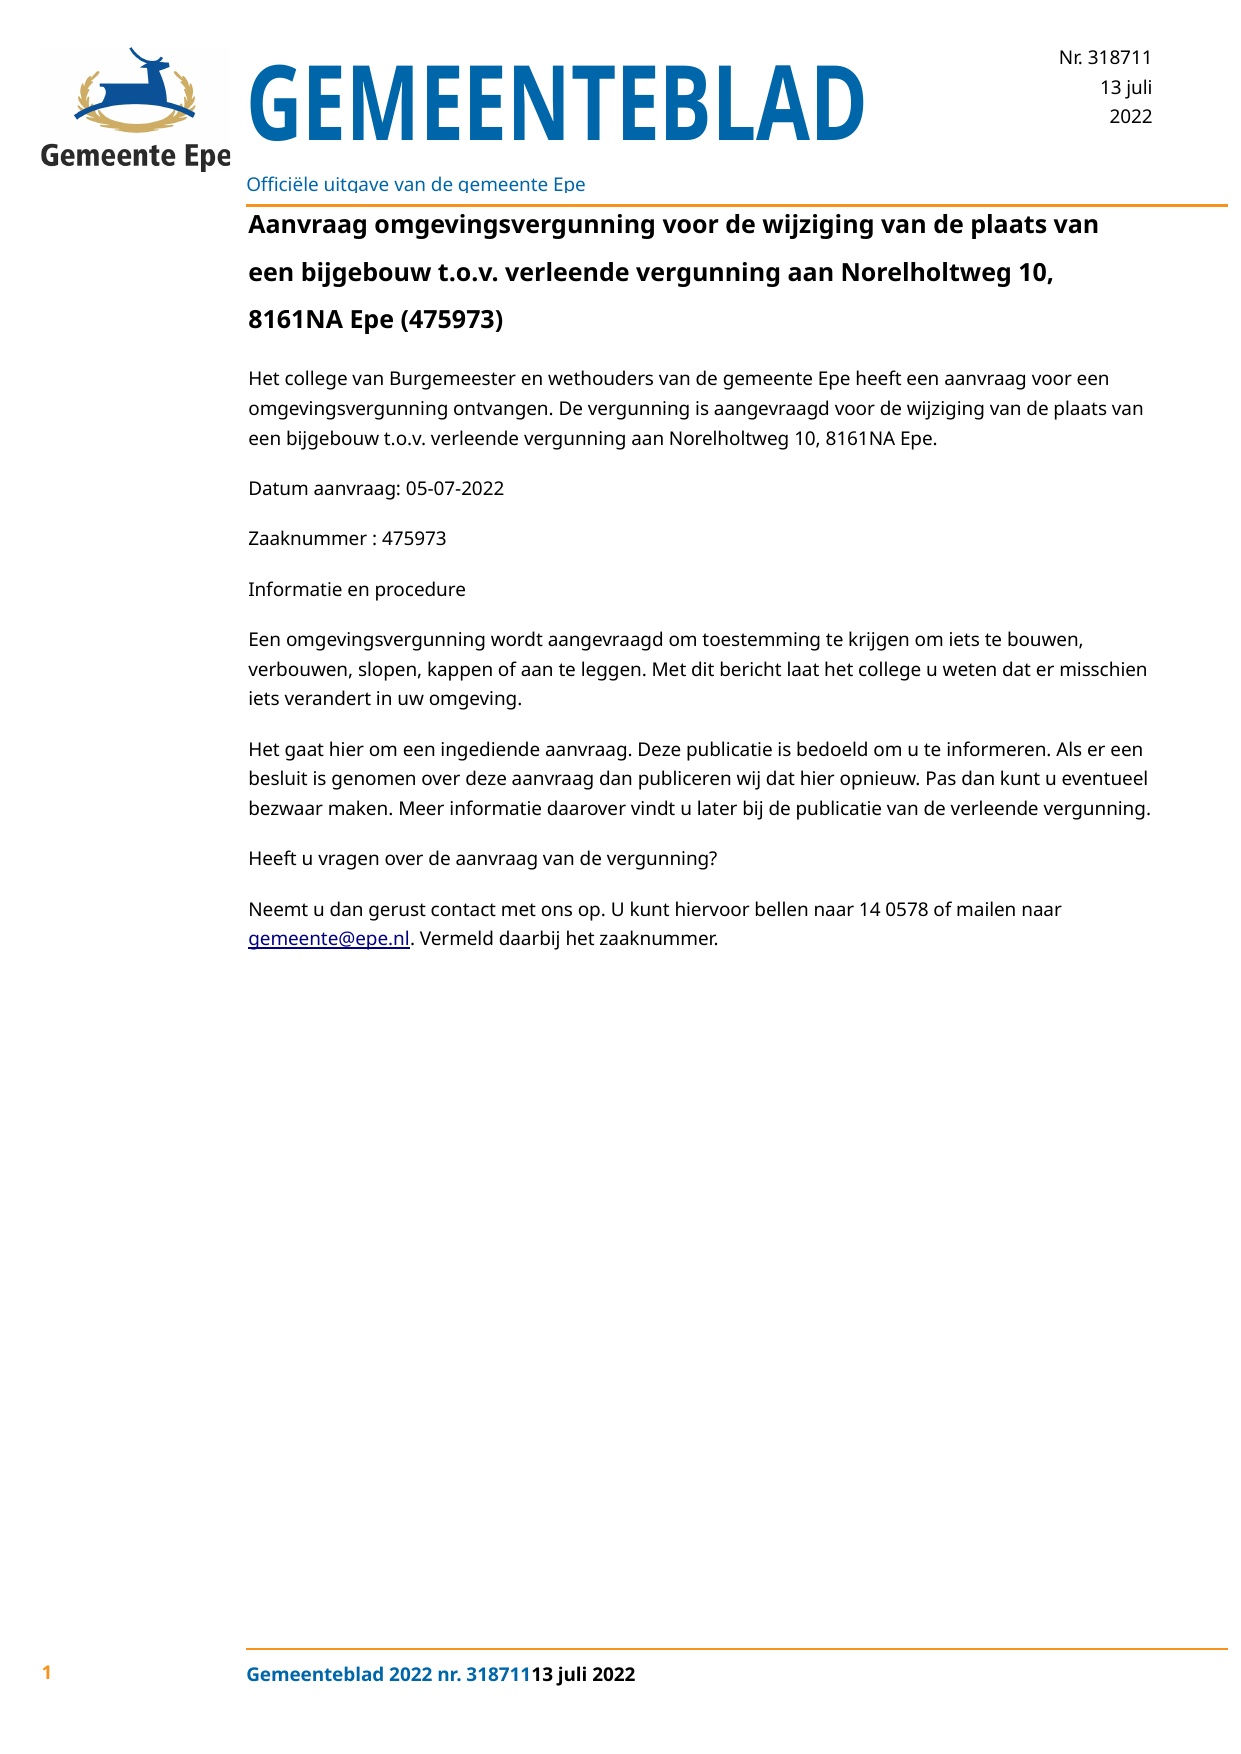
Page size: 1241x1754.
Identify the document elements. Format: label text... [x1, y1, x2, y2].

text Het college van Burgemeester en wethouders van de gemeente Epe heeft een aanvraag voor een omgevingsvergunning ontvangen. De vergunning is aangevraagd voor de wijziging van de plaats van een bijgebouw t.o.v. verleende vergunning aan Norelholtweg 10, 8161NA Epe. [248, 366, 1152, 450]
text Het gaat hier om een ingediende aanvraag. Deze publicatie is bedoeld om u te informeren. Als er een besluit is genomen over deze aanvraag dan publiceren wij dat hier opnieuw. Pas dan kunt u eventueel bezwaar maken. Meer informatie daarover vindt u later bij de publicatie van de verleende vergunning. [248, 736, 1152, 821]
text Een omgevingsvergunning wordt aangevraagd om toestemming te krijgen om iets te bouwen, verbouwen, slopen, kappen of aan te leggen. Met dit bericht laat het college u weten dat er misschien iets verandert in uw omgeving. [248, 626, 1152, 711]
text Zaaknummer : 475973 [248, 526, 1152, 551]
text Heeft u vragen over de aanvraag van de vergunning? [248, 846, 1152, 871]
picture [41, 47, 231, 172]
text Neemt u dan gerust contact met ons op. U kunt hiervoor bellen naar 14 0578 of mailen naar gemeente@epe.nl. Vermeld daarbij het zaaknummer. [248, 896, 1152, 951]
text Datum aanvraag: 05-07-2022 [248, 475, 1152, 501]
text Aanvraag omgevingsvergunning voor de wijziging van de plaats van een bijgebouw t.o.v. verleende vergunning aan Norelholtweg 10, 8161NA Epe (475973) [248, 207, 1152, 336]
text Informatie en procedure [248, 576, 1152, 602]
